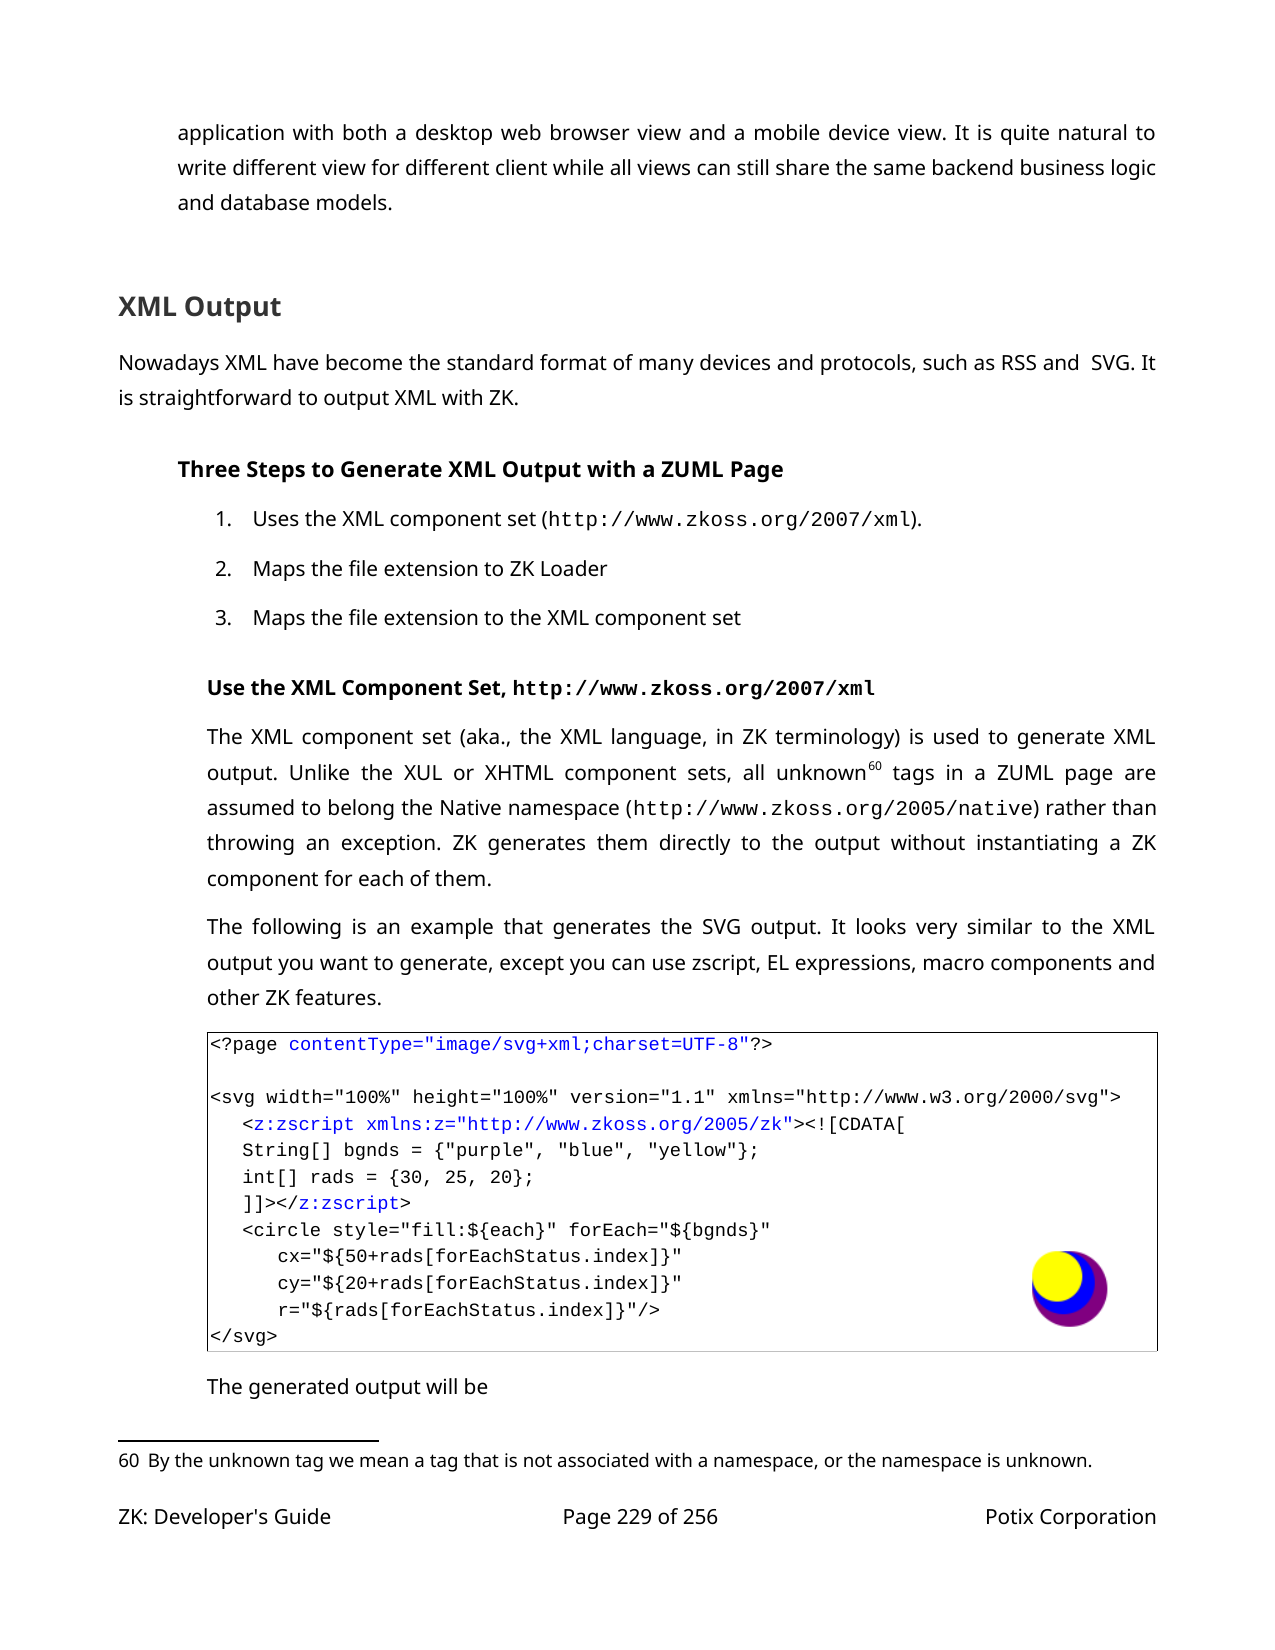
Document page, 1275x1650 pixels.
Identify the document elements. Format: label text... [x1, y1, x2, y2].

text The XML component set (aka., the XML language, in ZK terminology) is used to generate XML output. Unlike the XUL or XHTML component sets, all unknown tags in a ZUML page are assumed to belong the Native namespace (http://www.zkoss.org/2005/native) rather than throwing an exception. ZK generates them directly to the output without instantiating a ZK component for each of them. [207, 722, 1157, 892]
list Maps the file extension to the XML component set [215, 603, 1157, 631]
list Uses the XML component set (http://www.zkoss.org/2007/xml). [215, 504, 1157, 533]
picture [1021, 1245, 1120, 1337]
text By the unknown tag we mean a tag that is not associated with a namespace, or the namespace is unknown. [118, 1447, 1157, 1473]
text Nowadays XML have become the standard format of many devices and protocols, such as RSS and SVG. It is straightforward to output XML with ZK. [118, 348, 1157, 411]
subtitle XML Output [118, 288, 1157, 324]
text The generated output will be [207, 1372, 1157, 1400]
text The following is an example that generates the SVG output. It looks very similar to the XML output you want to generate, except you can use zscript, EL expressions, macro components and other ZK features. [207, 912, 1157, 1011]
subtitle Three Steps to Generate XML Output with a ZUML Page [177, 454, 1157, 484]
subtitle Use the XML Component Set, http://www.zkoss.org/2007/xml [207, 673, 1157, 702]
text application with both a desktop web browser view and a mobile device view. It is quite natural to write different view for different client while all views can still share the same backend business logic and database models. [177, 118, 1157, 217]
list Maps the file extension to ZK Loader [215, 554, 1157, 582]
text <?page contentType="image/svg+xml;charset=UTF-8"?> <svg width="100%" height="100%" version="1.1" xmlns="http://www.w3.org/2000/svg"> <z:zscript xmlns:z="http://www.zkoss.org/2005/zk"><![CDATA[ String[] bgnds = {"purple", "blue", "yellow"}; int[] rads = {30, 25, 20}; ]]></z:zscript> <circle style="fill:${each}" forEach="${bgnds}" cx="${50+rads[forEachStatus.index]}" cy="${20+rads[forEachStatus.index]}" r="${rads[forEachStatus.index]}"/> </svg> [208, 1033, 1157, 1351]
